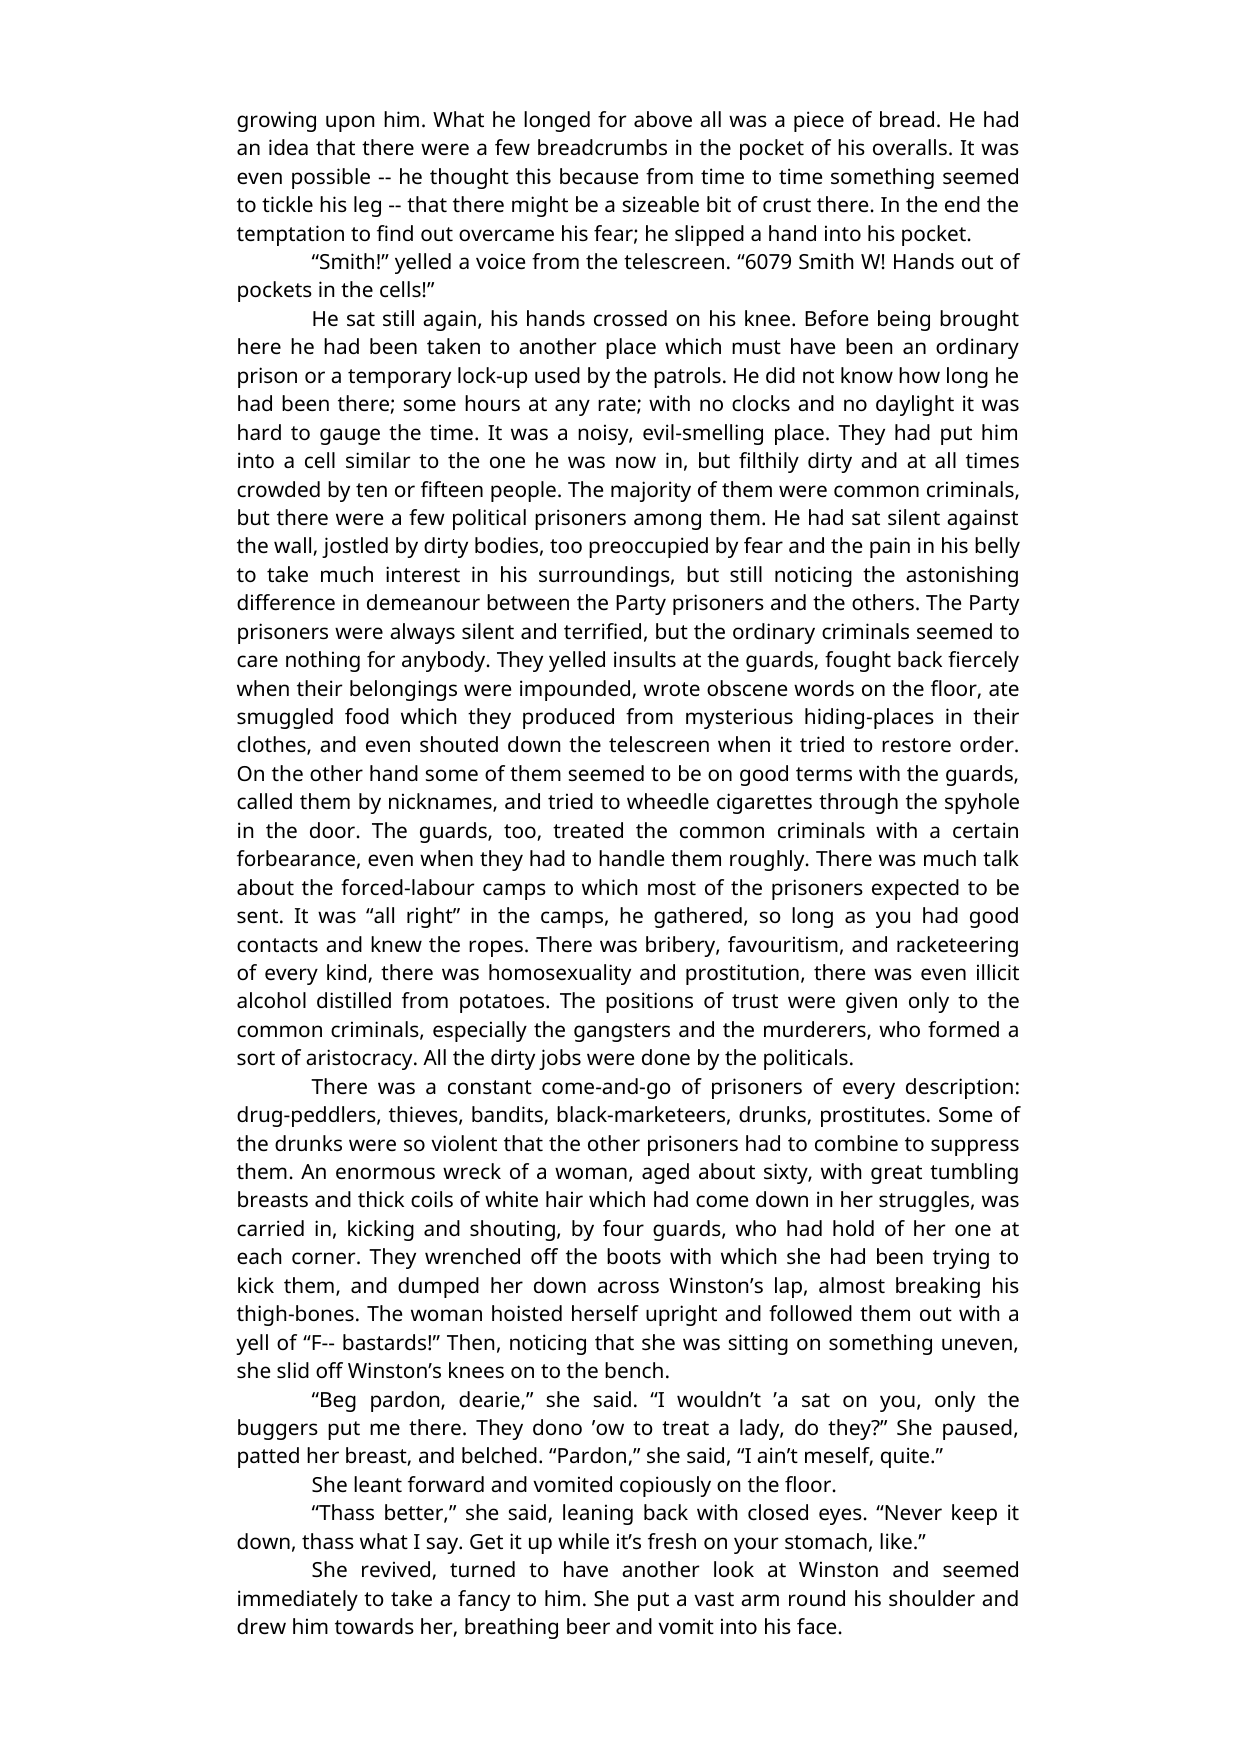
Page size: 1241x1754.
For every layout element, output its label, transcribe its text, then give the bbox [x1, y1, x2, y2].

text “Smith!” yelled a voice from the telescreen. “6079 Smith W! Hands out of pockets in the cells!” [236, 247, 1021, 304]
text He sat still again, his hands crossed on his knee. Before being brought here he had been taken to another place which must have been an ordinary prison or a temporary lock-up used by the patrols. He did not know how long he had been there; some hours at any rate; with no clocks and no daylight it was hard to gauge the time. It was a noisy, evil-smelling place. They had put him into a cell similar to the one he was now in, but filthily dirty and at all times crowded by ten or fifteen people. The majority of them were common criminals, but there were a few political prisoners among them. He had sat silent against the wall, jostled by dirty bodies, too preoccupied by fear and the pain in his belly to take much interest in his surroundings, but still noticing the astonishing difference in demeanour between the Party prisoners and the others. The Party prisoners were always silent and terrified, but the ordinary criminals seemed to care nothing for anybody. They yelled insults at the guards, fought back fiercely when their belongings were impounded, wrote obscene words on the floor, ate smuggled food which they produced from mysterious hiding-places in their clothes, and even shouted down the telescreen when it tried to restore order. On the other hand some of them seemed to be on good terms with the guards, called them by nicknames, and tried to wheedle cigarettes through the spyhole in the door. The guards, too, treated the common criminals with a certain forbearance, even when they had to handle them roughly. There was much talk about the forced-labour camps to which most of the prisoners expected to be sent. It was “all right” in the camps, he gathered, so long as you had good contacts and knew the ropes. There was bribery, favouritism, and racketeering of every kind, there was homosexuality and prostitution, there was even illicit alcohol distilled from potatoes. The positions of trust were given only to the common criminals, especially the gangsters and the murderers, who formed a sort of aristocracy. All the dirty jobs were done by the politicals. [236, 304, 1021, 1072]
text There was a constant come-and-go of prisoners of every description: drug-peddlers, thieves, bandits, black-marketeers, drunks, prostitutes. Some of the drunks were so violent that the other prisoners had to combine to suppress them. An enormous wreck of a woman, aged about sixty, with great tumbling breasts and thick coils of white hair which had come down in her struggles, was carried in, kicking and shouting, by four guards, who had hold of her one at each corner. They wrenched off the boots with which she had been trying to kick them, and dumped her down across Winston’s lap, almost breaking his thigh-bones. The woman hoisted herself upright and followed them out with a yell of “F-- bastards!” Then, noticing that she was sitting on something uneven, she slid off Winston’s knees on to the bench. [236, 1072, 1021, 1385]
text She leant forward and vomited copiously on the floor. [236, 1470, 1021, 1498]
text She revived, turned to have another look at Winston and seemed immediately to take a fancy to him. She put a vast arm round his shoulder and drew him towards her, breathing beer and vomit into his face. [236, 1555, 1021, 1641]
text “Thass better,” she said, leaning back with closed eyes. “Never keep it down, thass what I say. Get it up while it’s fresh on your stomach, like.” [236, 1498, 1021, 1555]
text “Beg pardon, dearie,” she said. “I wouldn’t ’a sat on you, only the buggers put me there. They dono ’ow to treat a lady, do they?” She paused, patted her breast, and belched. “Pardon,” she said, “I ain’t meself, quite.” [236, 1385, 1021, 1470]
text growing upon him. What he longed for above all was a piece of bread. He had an idea that there were a few breadcrumbs in the pocket of his overalls. It was even possible -- he thought this because from time to time something seemed to tickle his leg -- that there might be a sizeable bit of crust there. In the end the temptation to find out overcame his fear; he slipped a hand into his pocket. [236, 105, 1021, 247]
